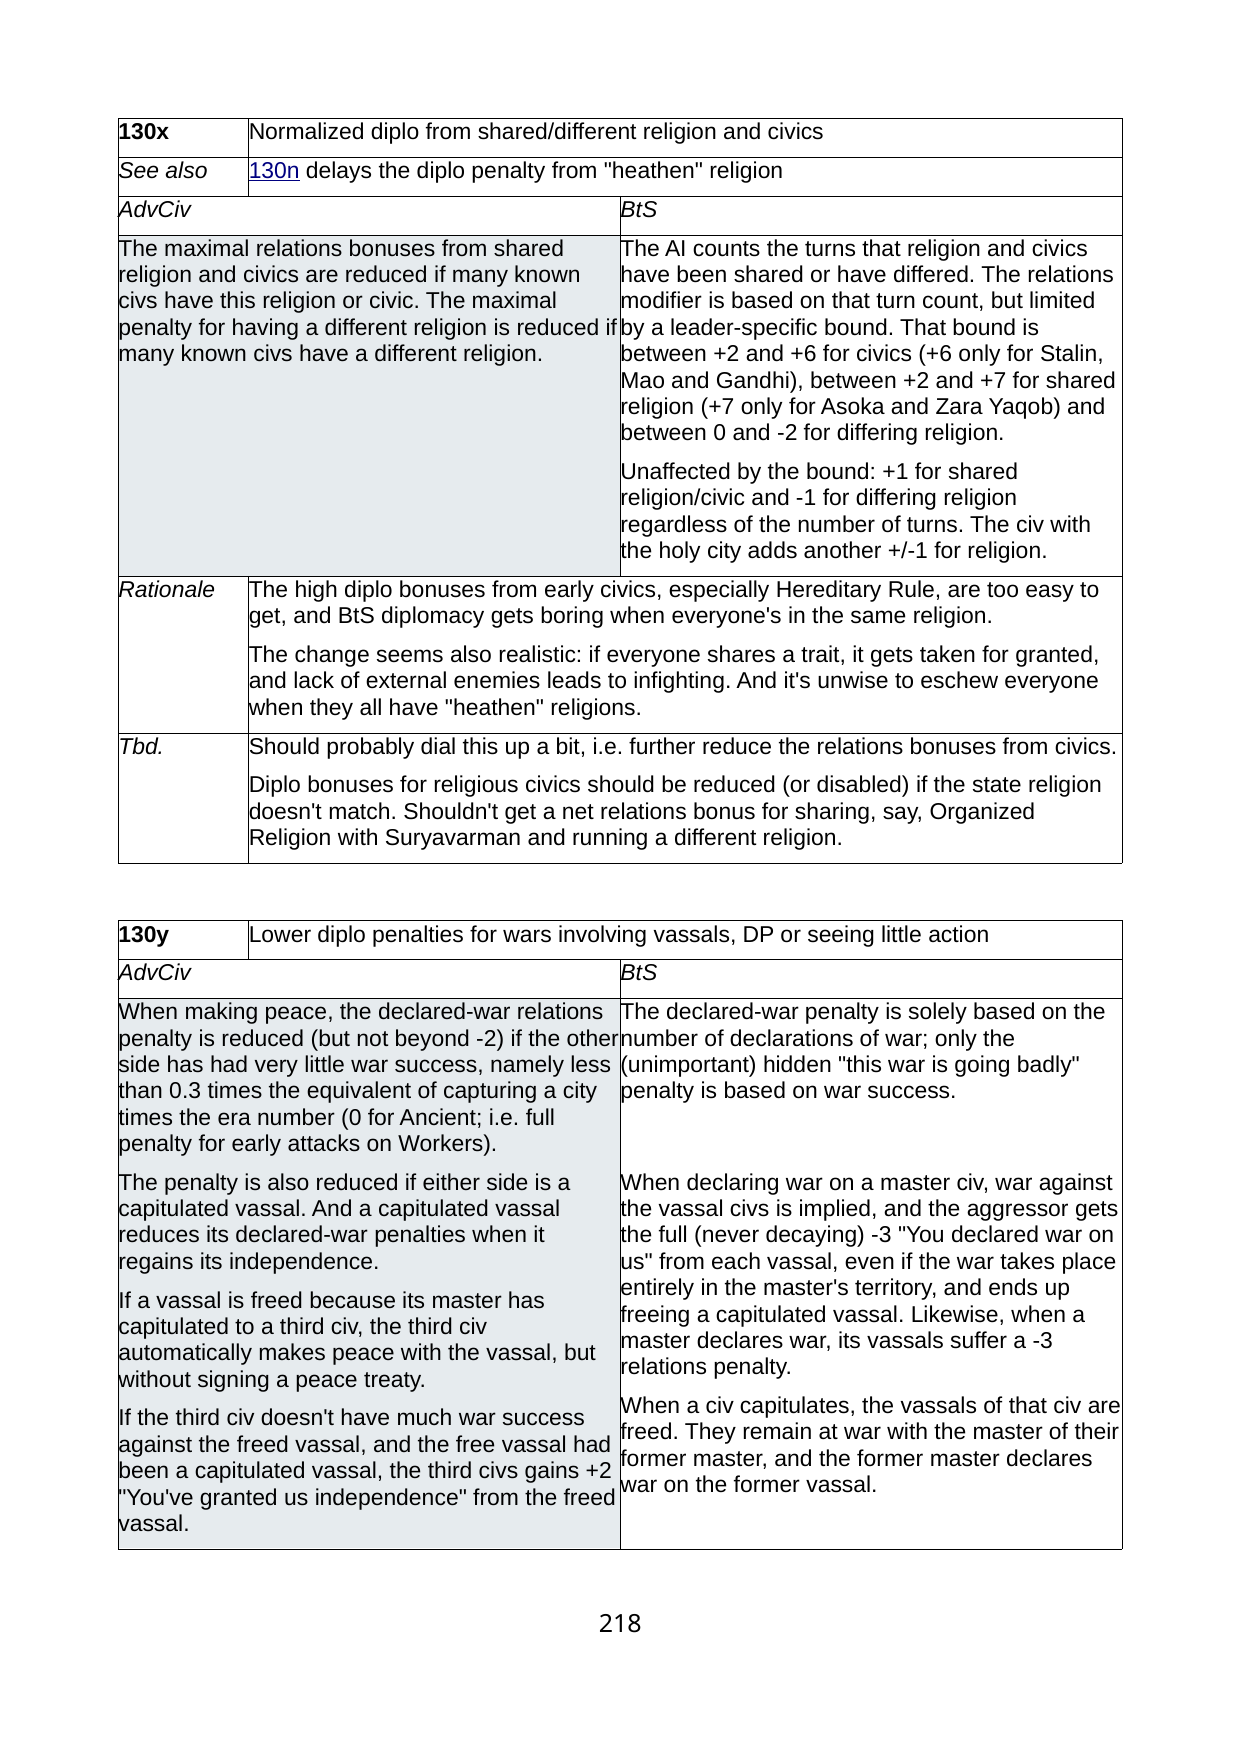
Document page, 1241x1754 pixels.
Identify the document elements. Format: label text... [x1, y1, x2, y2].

table_header Normalized diplo from shared/different religion and civics [249, 119, 1122, 157]
table_cell When making peace, the declared-war relations penalty is reduced (but not beyond -2) if the other side has had very little war success, namely less than 0.3 times the equivalent of capturing a city times the era number (0 for Ancient; i.e. full penalty for early attacks on Workers). The penalty is also reduced if either side is a capitulated vassal. And a capitulated vassal reduces its declared-war penalties when it regains its independence. If a vassal is freed because its master has capitulated to a third civ, the third civ automatically makes peace with the vassal, but without signing a peace treaty. If the third civ doesn't have much war success against the freed vassal, and the free vassal had been a capitulated vassal, the third civs gains +2 "You've granted us independence" from the freed vassal. [119, 999, 620, 1548]
table_cell BtS [621, 197, 1122, 235]
table_cell AdvCiv [119, 197, 620, 235]
table_header Lower diplo penalties for wars involving vassals, DP or seeing little action [249, 921, 1122, 959]
table_cell The AI counts the turns that religion and civics have been shared or have differed. The relations modifier is based on that turn count, but limited by a leader-specific bound. That bound is between +2 and +6 for civics (+6 only for Stalin, Mao and Gandhi), between +2 and +7 for shared religion (+7 only for Asoka and Zara Yaqob) and between 0 and -2 for differing religion. Unaffected by the bound: +1 for shared religion/civic and -1 for differing religion regardless of the number of turns. The civ with the holy city adds another +/-1 for religion. [621, 236, 1122, 576]
table_cell Rationale [119, 577, 248, 732]
table_cell BtS [621, 960, 1122, 998]
table_cell The high diplo bonuses from early civics, especially Hereditary Rule, are too easy to get, and BtS diplomacy gets boring when everyone's in the same religion. The change seems also realistic: if everyone shares a trait, it gets taken for granted, and lack of external enemies leads to infighting. And it's unwise to eschew everyone when they all have "heathen" religions. [249, 577, 1122, 732]
table_cell AdvCiv [119, 960, 620, 998]
table_cell Tbd. [119, 734, 248, 863]
table_header 130y [119, 921, 248, 959]
table_cell The maximal relations bonuses from shared religion and civics are reduced if many known civs have this religion or civic. The maximal penalty for having a different religion is reduced if many known civs have a different religion. [119, 236, 620, 576]
table_cell Should probably dial this up a bit, i.e. further reduce the relations bonuses from civics. Diplo bonuses for religious civics should be reduced (or disabled) if the state religion doesn't match. Shouldn't get a net relations bonus for sharing, say, Organized Religion with Suryavarman and running a different religion. [249, 734, 1122, 863]
table_cell 130n delays the diplo penalty from "heathen" religion [249, 158, 1122, 196]
table_header 130x [119, 119, 248, 157]
table_cell The declared-war penalty is solely based on the number of declarations of war; only the (unimportant) hidden "this war is going badly" penalty is based on war success. When declaring war on a master civ, war against the vassal civs is implied, and the aggressor gets the full (never decaying) -3 "You declared war on us" from each vassal, even if the war takes place entirely in the master's territory, and ends up freeing a capitulated vassal. Likewise, when a master declares war, its vassals suffer a -3 relations penalty. When a civ capitulates, the vassals of that civ are freed. They remain at war with the master of their former master, and the former master declares war on the former vassal. [621, 999, 1122, 1548]
table_cell See also [119, 158, 248, 196]
